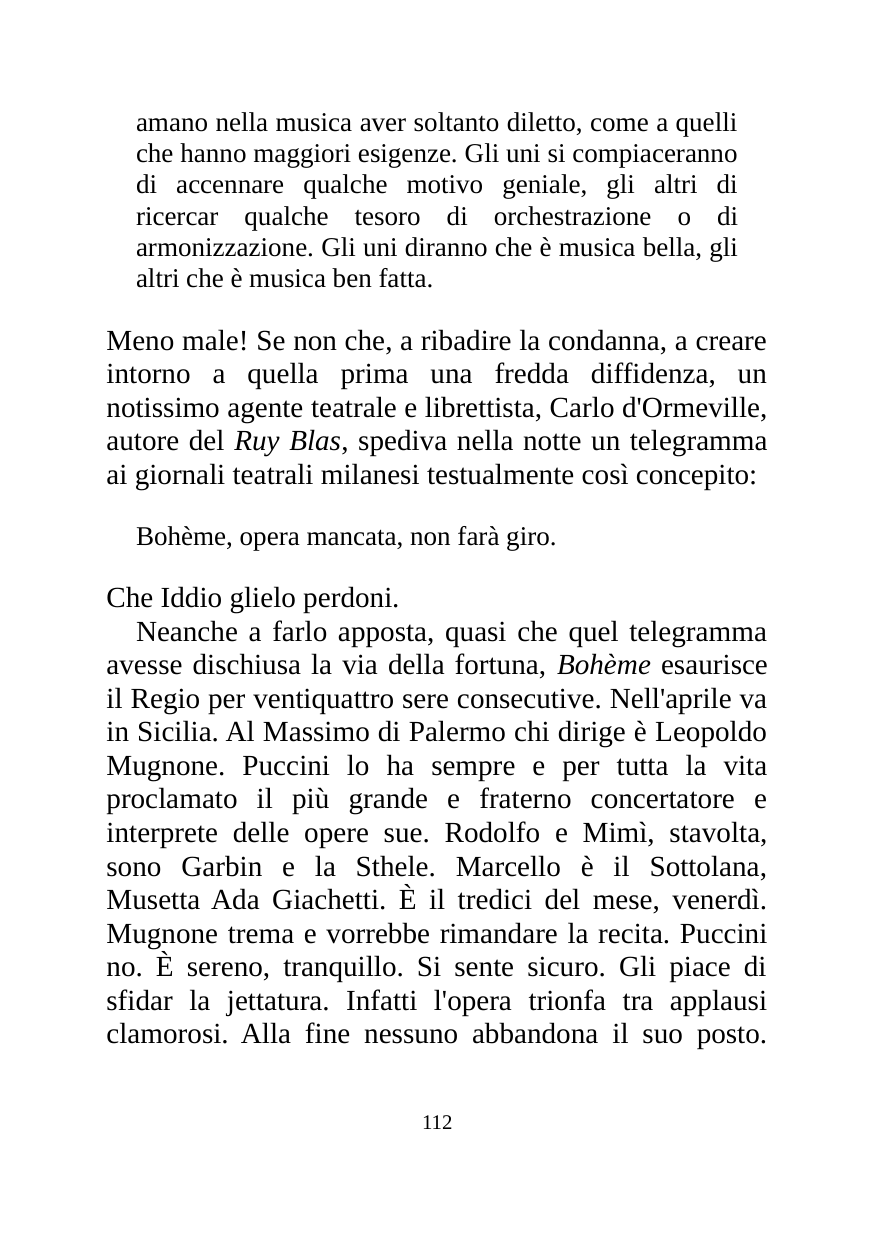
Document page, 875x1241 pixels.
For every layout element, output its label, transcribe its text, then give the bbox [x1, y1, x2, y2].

text Bohème, opera mancata, non farà giro. [136, 520, 738, 551]
text amano nella musica aver soltanto diletto, come a quelli che hanno maggiori esigenze. Gli uni si compiaceranno di accennare qualche motivo geniale, gli altri di ricercar qualche tesoro di orchestrazione o di armonizzazione. Gli uni diranno che è musica bella, gli altri che è musica ben fatta. [136, 106, 738, 293]
text Meno male! Se non che, a ribadire la condanna, a creare intorno a quella prima una fredda diffidenza, un notissimo agente teatrale e librettista, Carlo d'Ormeville, autore del Ruy Blas, spediva nella notte un telegramma ai giornali teatrali milanesi testualmente così concepito: [106, 323, 768, 490]
text Neanche a farlo apposta, quasi che quel telegramma avesse dischiusa la via della fortuna, Bohème esaurisce il Regio per ventiquattro sere consecutive. Nell'aprile va in Sicilia. Al Massimo di Palermo chi dirige è Leopoldo Mugnone. Puccini lo ha sempre e per tutta la vita proclamato il più grande e fraterno concertatore e interprete delle opere sue. Rodolfo e Mimì, stavolta, sono Garbin e la Sthele. Marcello è il Sottolana, Musetta Ada Giachetti. È il tredici del mese, venerdì. Mugnone trema e vorrebbe rimandare la recita. Puccini no. È sereno, tranquillo. Si sente sicuro. Gli piace di sfidar la jettatura. Infatti l'opera trionfa tra applausi clamorosi. Alla fine nessuno abbandona il suo posto. [106, 614, 768, 1050]
text Che Iddio glielo perdoni. [106, 580, 768, 614]
